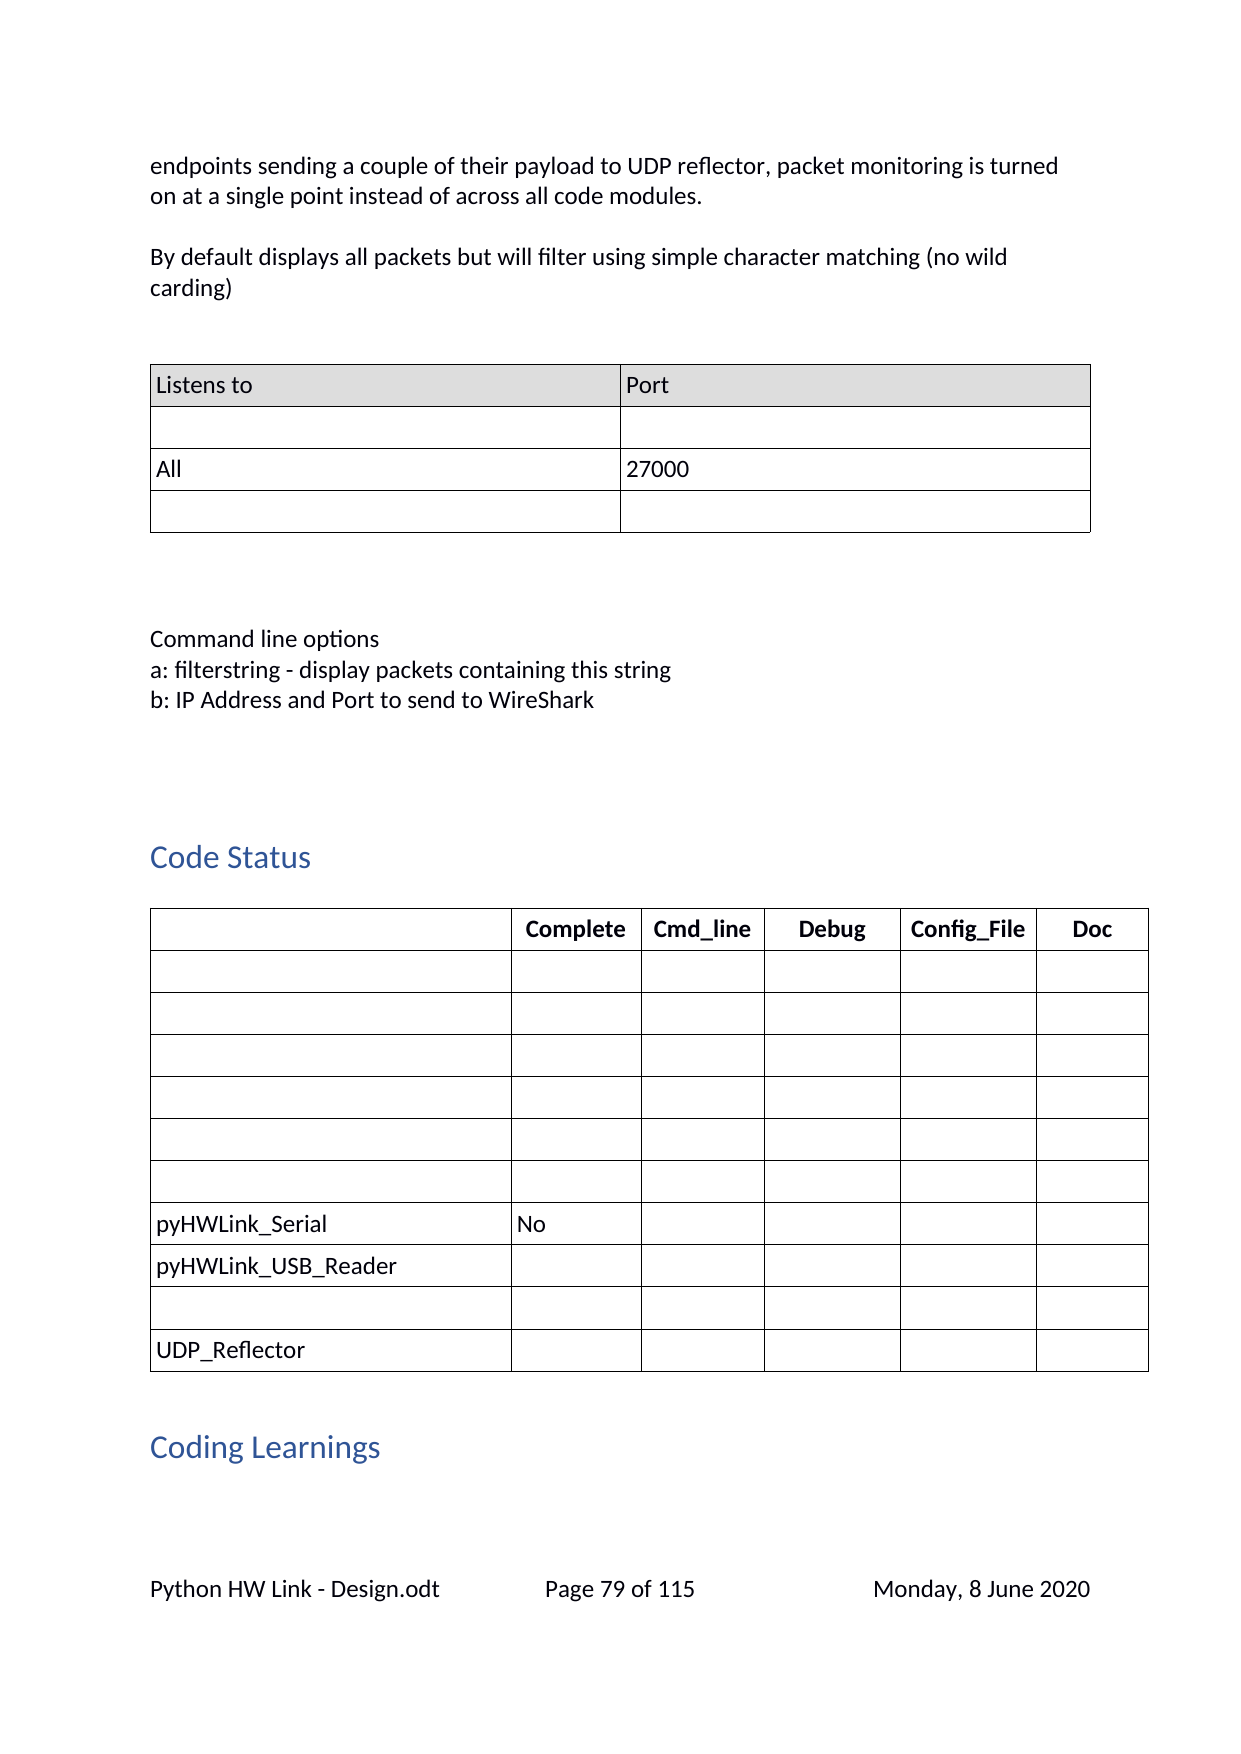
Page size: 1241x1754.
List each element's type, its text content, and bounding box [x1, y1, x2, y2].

table_cell [642, 1203, 764, 1244]
table_cell [901, 1035, 1036, 1076]
table_cell [642, 951, 764, 992]
table_cell [642, 1077, 764, 1118]
table_cell [765, 1287, 900, 1328]
table_cell All [151, 449, 620, 490]
table_header Complete [512, 909, 641, 950]
table_cell [642, 1245, 764, 1286]
text Command line options [150, 624, 1090, 654]
table_cell No [512, 1203, 641, 1244]
table_cell [1037, 1035, 1148, 1076]
table_header Doc [1037, 909, 1148, 950]
table_cell [512, 951, 641, 992]
table_cell [1037, 1245, 1148, 1286]
table_cell [512, 1035, 641, 1076]
table_cell [1037, 993, 1148, 1034]
table_cell [512, 1245, 641, 1286]
table_cell [765, 1035, 900, 1076]
table_cell pyHWLink_Serial [151, 1203, 511, 1244]
table_cell 27000 [621, 449, 1090, 490]
table_cell [151, 993, 511, 1034]
table_cell [512, 1119, 641, 1160]
table_cell [512, 1330, 641, 1371]
table_cell [512, 1161, 641, 1202]
table_cell [642, 1161, 764, 1202]
table_cell [901, 1119, 1036, 1160]
table_cell [901, 1161, 1036, 1202]
table_cell [642, 993, 764, 1034]
table_cell [151, 491, 620, 532]
table_header Cmd_line [642, 909, 764, 950]
table_cell [642, 1035, 764, 1076]
table_cell [151, 1287, 511, 1328]
table_cell [151, 1119, 511, 1160]
table_cell [765, 1245, 900, 1286]
table_cell [1037, 1119, 1148, 1160]
table_cell [1037, 1330, 1148, 1371]
table_cell [151, 1077, 511, 1118]
table_cell [765, 951, 900, 992]
text endpoints sending a couple of their payload to UDP reflector, packet monitoring is turned on at a single point instead of across all code modules. [150, 150, 1090, 211]
table_cell [765, 1077, 900, 1118]
table_cell [621, 491, 1090, 532]
table_cell [901, 951, 1036, 992]
subtitle Coding Learnings [150, 1426, 1090, 1467]
table_cell [765, 1119, 900, 1160]
table_cell UDP_Reflector [151, 1330, 511, 1371]
table_cell [151, 1161, 511, 1202]
table_header Debug [765, 909, 900, 950]
table_cell [765, 1203, 900, 1244]
table_cell [512, 1077, 641, 1118]
table_header Port [621, 365, 1090, 406]
text b: IP Address and Port to send to WireShark [150, 685, 1090, 715]
table_cell [765, 993, 900, 1034]
table_header [151, 909, 511, 950]
table_cell [765, 1161, 900, 1202]
table_cell [765, 1330, 900, 1371]
table_cell [621, 407, 1090, 448]
table_header Listens to [151, 365, 620, 406]
table_cell [151, 951, 511, 992]
table_cell [1037, 951, 1148, 992]
table_cell [151, 407, 620, 448]
text a: filterstring - display packets containing this string [150, 654, 1090, 685]
table_cell [642, 1287, 764, 1328]
table_cell [1037, 1161, 1148, 1202]
table_cell [512, 1287, 641, 1328]
table_cell [512, 993, 641, 1034]
table_cell [1037, 1203, 1148, 1244]
table_cell [642, 1330, 764, 1371]
table_header Config_File [901, 909, 1036, 950]
table_cell [901, 1203, 1036, 1244]
table_cell [901, 1077, 1036, 1118]
table_cell pyHWLink_USB_Reader [151, 1245, 511, 1286]
table_cell [1037, 1077, 1148, 1118]
table_cell [1037, 1287, 1148, 1328]
text By default displays all packets but will filter using simple character matching (no wild carding) [150, 242, 1090, 303]
table_cell [901, 1245, 1036, 1286]
table_cell [642, 1119, 764, 1160]
table_cell [901, 1330, 1036, 1371]
subtitle Code Status [150, 836, 1090, 877]
table_cell [901, 993, 1036, 1034]
table_cell [151, 1035, 511, 1076]
table_cell [901, 1287, 1036, 1328]
